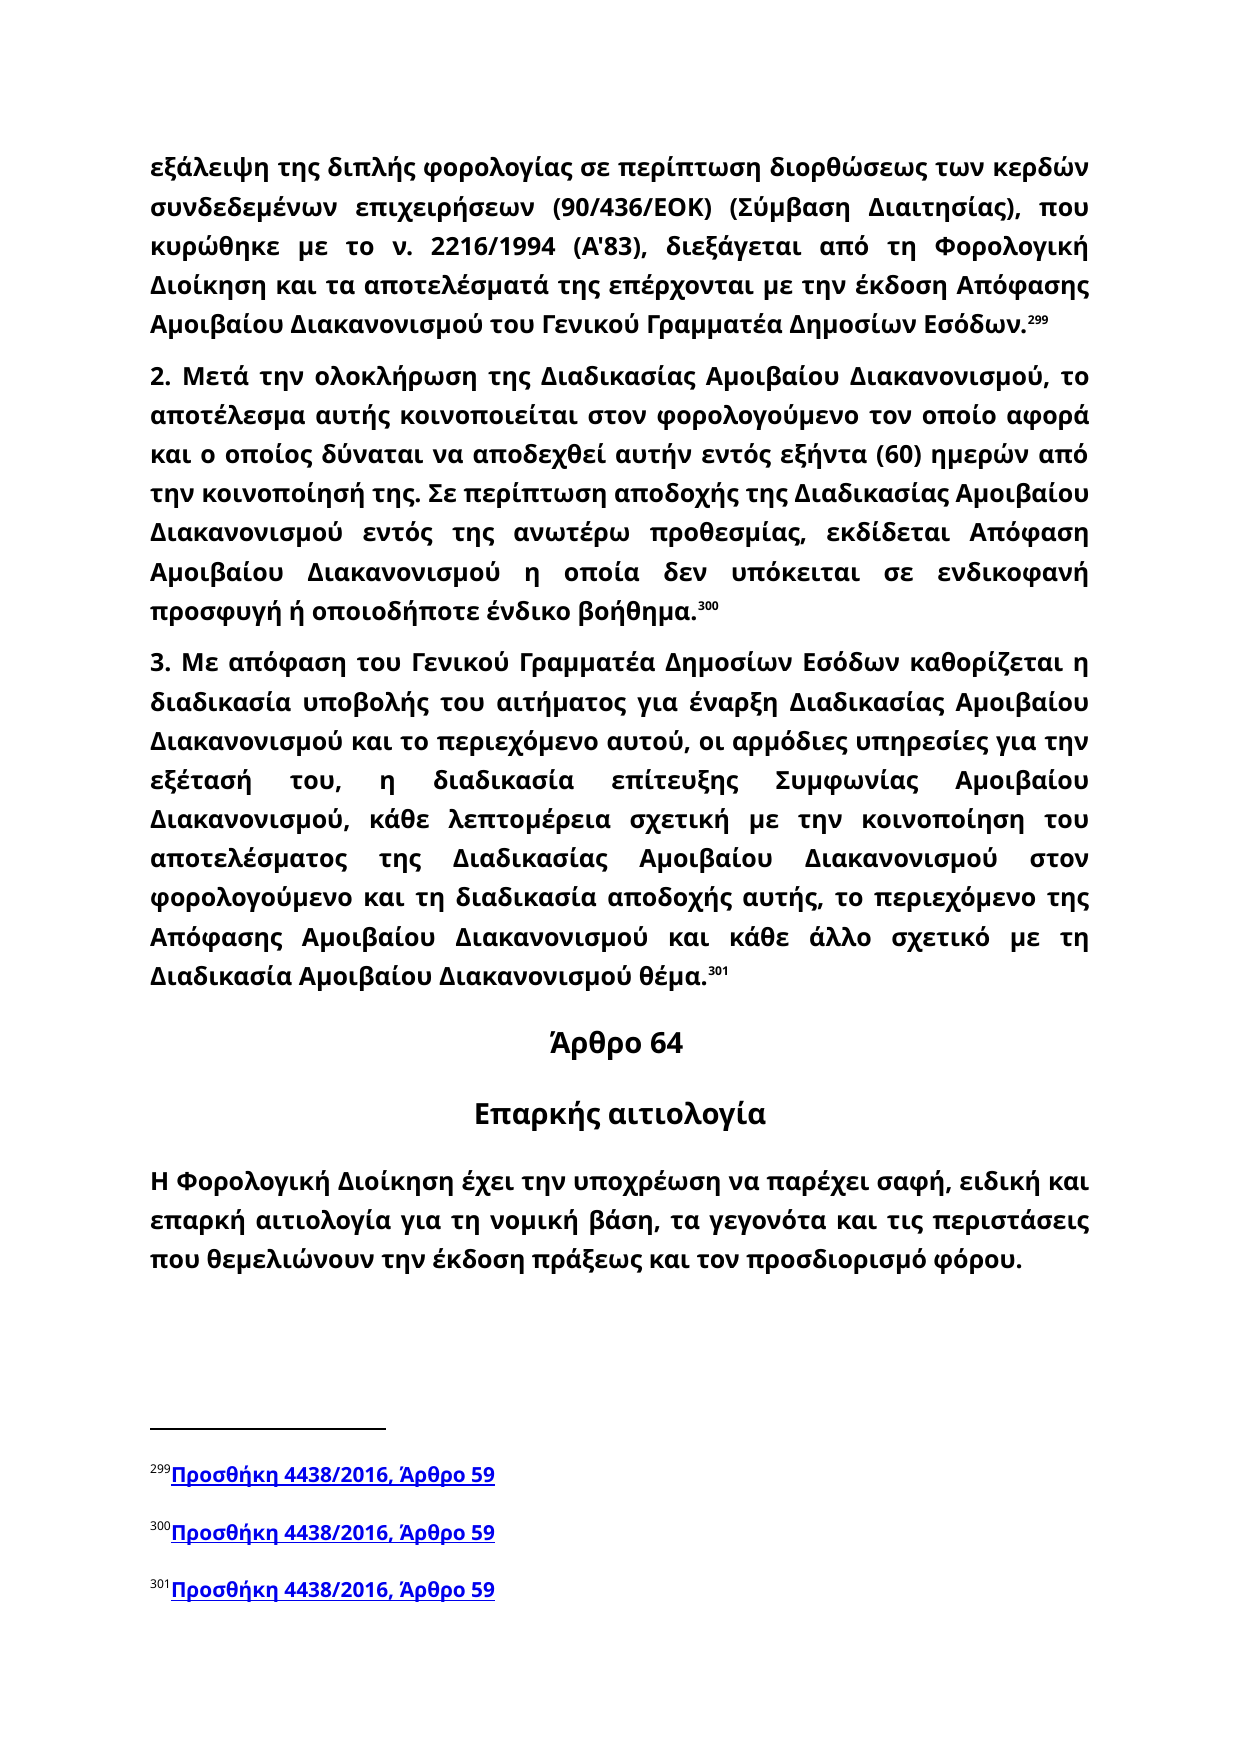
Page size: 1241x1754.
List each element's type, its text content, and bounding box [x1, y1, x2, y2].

subtitle Άρθρο 64 [150, 1022, 1090, 1062]
text Προσθήκη 4438/2016, Άρθρο 59 [150, 1576, 1090, 1604]
text Προσθήκη 4438/2016, Άρθρο 59 [150, 1460, 1090, 1489]
text εξάλειψη της διπλής φορολογίας σε περίπτωση διορθώσεως των κερδών συνδεδεμένων επιχειρήσεων (90/436/ΕΟΚ) (Σύμβαση Διαιτησίας), που κυρώθηκε με το ν. 2216/1994 (Α'83), διεξάγεται από τη Φορολογική Διοίκηση και τα αποτελέσματά της επέρχονται με την έκδοση Απόφασης Αμοιβαίου Διακανονισμού του Γενικού Γραμματέα Δημοσίων Εσόδων. [150, 150, 1090, 341]
text Προσθήκη 4438/2016, Άρθρο 59 [150, 1518, 1090, 1546]
text Η Φορολογική Διοίκηση έχει την υποχρέωση να παρέχει σαφή, ειδική και επαρκή αιτιολογία για τη νομική βάση, τα γεγονότα και τις περιστάσεις που θεμελιώνουν την έκδοση πράξεως και τον προσδιορισμό φόρου. [150, 1164, 1090, 1276]
text 3. Με απόφαση του Γενικού Γραμματέα Δημοσίων Εσόδων καθορίζεται η διαδικασία υποβολής του αιτήματος για έναρξη Διαδικασίας Αμοιβαίου Διακανονισμού και το περιεχόμενο αυτού, οι αρμόδιες υπηρεσίες για την εξέτασή του, η διαδικασία επίτευξης Συμφωνίας Αμοιβαίου Διακανονισμού, κάθε λεπτομέρεια σχετική με την κοινοποίηση του αποτελέσματος της Διαδικασίας Αμοιβαίου Διακανονισμού στον φορολογούμενο και τη διαδικασία αποδοχής αυτής, το περιεχόμενο της Απόφασης Αμοιβαίου Διακανονισμού και κάθε άλλο σχετικό με τη Διαδικασία Αμοιβαίου Διακανονισμού θέμα. [150, 645, 1090, 992]
text 2. Μετά την ολοκλήρωση της Διαδικασίας Αμοιβαίου Διακανονισμού, το αποτέλεσμα αυτής κοινοποιείται στον φορολογούμενο τον οποίο αφορά και ο οποίος δύναται να αποδεχθεί αυτήν εντός εξήντα (60) ημερών από την κοινοποίησή της. Σε περίπτωση αποδοχής της Διαδικασίας Αμοιβαίου Διακανονισμού εντός της ανωτέρω προθεσμίας, εκδίδεται Απόφαση Αμοιβαίου Διακανονισμού η οποία δεν υπόκειται σε ενδικοφανή προσφυγή ή οποιοδήποτε ένδικο βοήθημα. [150, 358, 1090, 627]
subtitle Επαρκής αιτιολογία [150, 1093, 1090, 1133]
